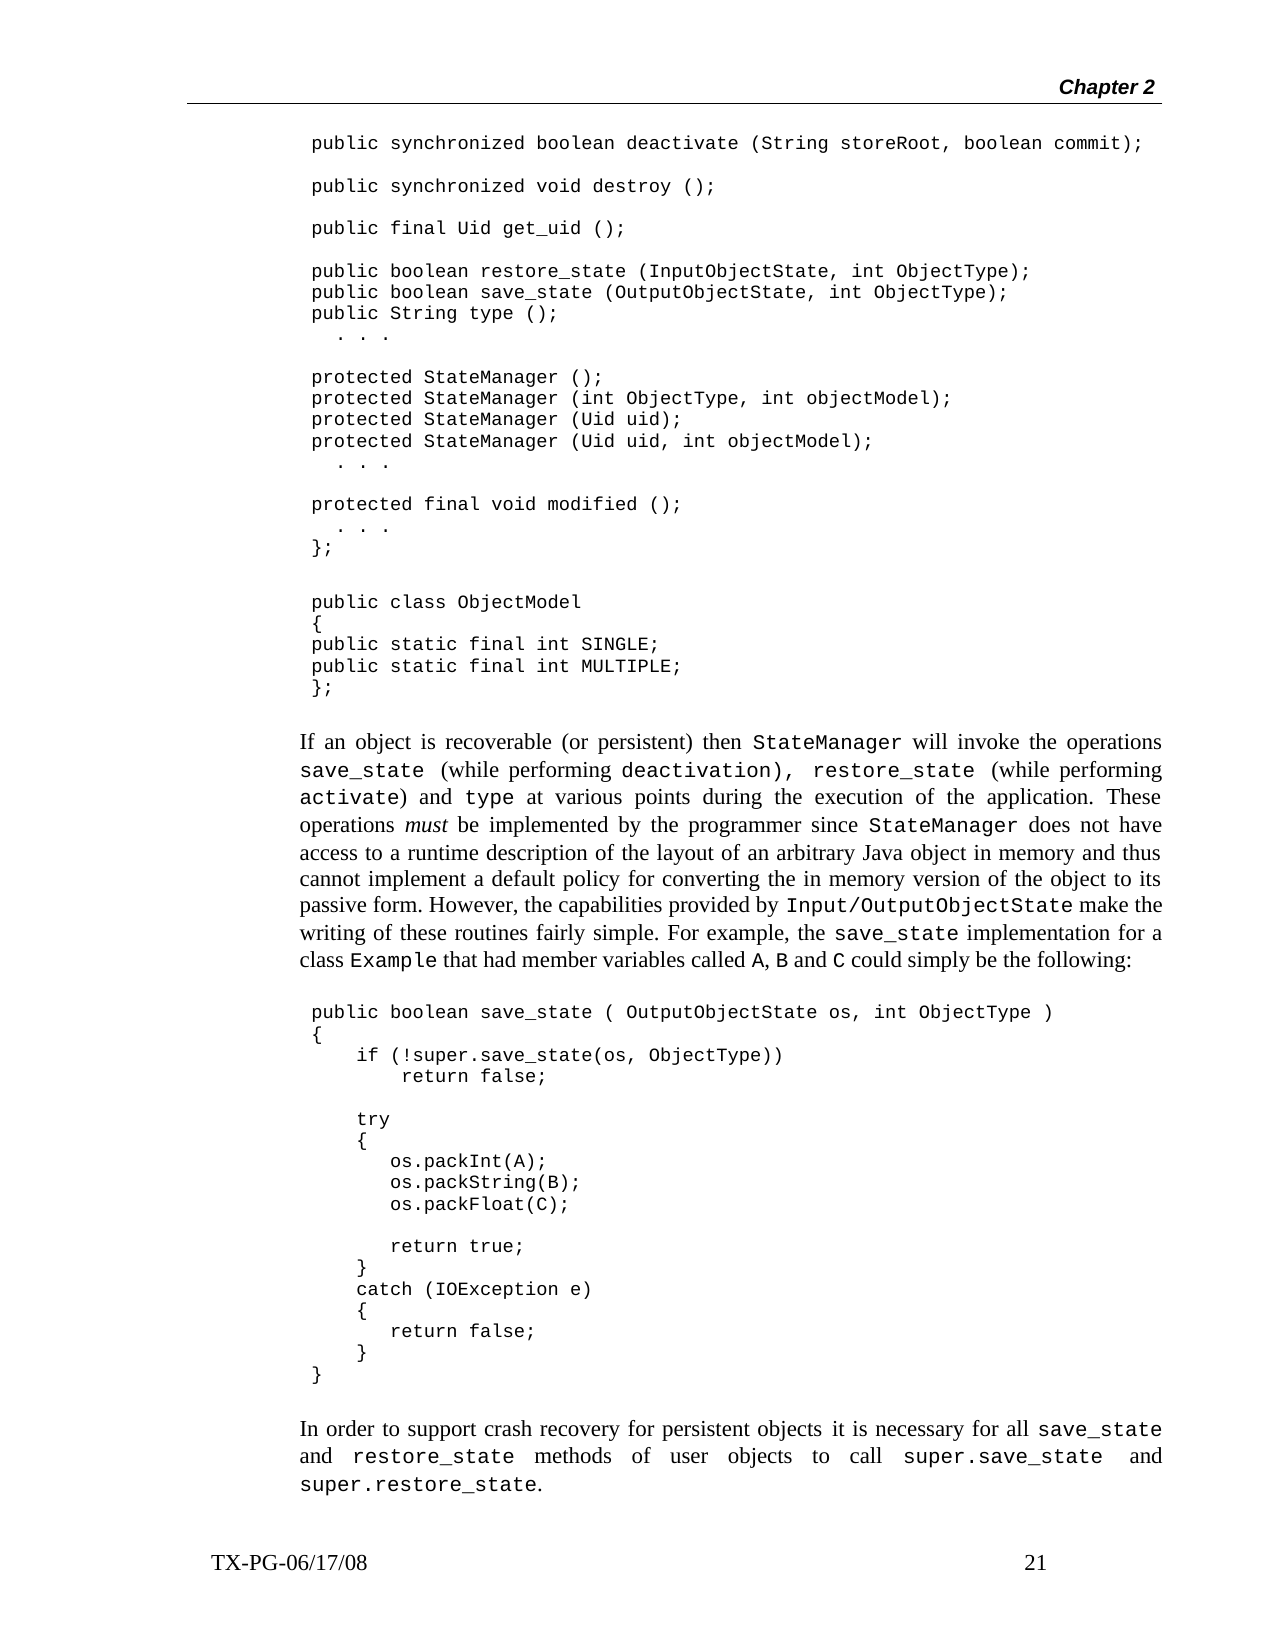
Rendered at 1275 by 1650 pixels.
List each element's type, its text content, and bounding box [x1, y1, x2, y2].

text public boolean save_state ( OutputObjectState os, int ObjectType ) { if (!super.save_state(os, ObjectType)) return false; try { os.packInt(A); os.packString(B); os.packFloat(C); return true; } catch (IOException e) { return false; } } [311, 1003, 1162, 1386]
text If an object is recoverable (or persistent) then StateManager will invoke the operations save_state (while performing deactivation), restore_state (while performing activate) and type at various points during the execution of the application. These operations must be implemented by the programmer since StateManager does not have access to a runtime description of the layout of an arbitrary Java object in memory and thus cannot implement a default policy for converting the in memory version of the object to its passive form. However, the capabilities provided by Input/OutputObjectState make the writing of these routines fairly simple. For example, the save_state implementation for a class Example that had member variables called A, B and C could simply be the following: [299, 728, 1162, 974]
text In order to support crash recovery for persistent objects it is necessary for all save_state and restore_state methods of user objects to call super.save_state and super.restore_state. [299, 1415, 1162, 1498]
text public synchronized boolean deactivate (String storeRoot, boolean commit); public synchronized void destroy (); public final Uid get_uid (); public boolean restore_state (InputObjectState, int ObjectType); public boolean save_state (OutputObjectState, int ObjectType); public String type (); . . . protected StateManager (); protected StateManager (int ObjectType, int objectModel); protected StateManager (Uid uid); protected StateManager (Uid uid, int objectModel); . . . protected final void modified (); . . . }; [311, 134, 1162, 580]
text public class ObjectModel { public static final int SINGLE; public static final int MULTIPLE; }; [311, 593, 1162, 699]
